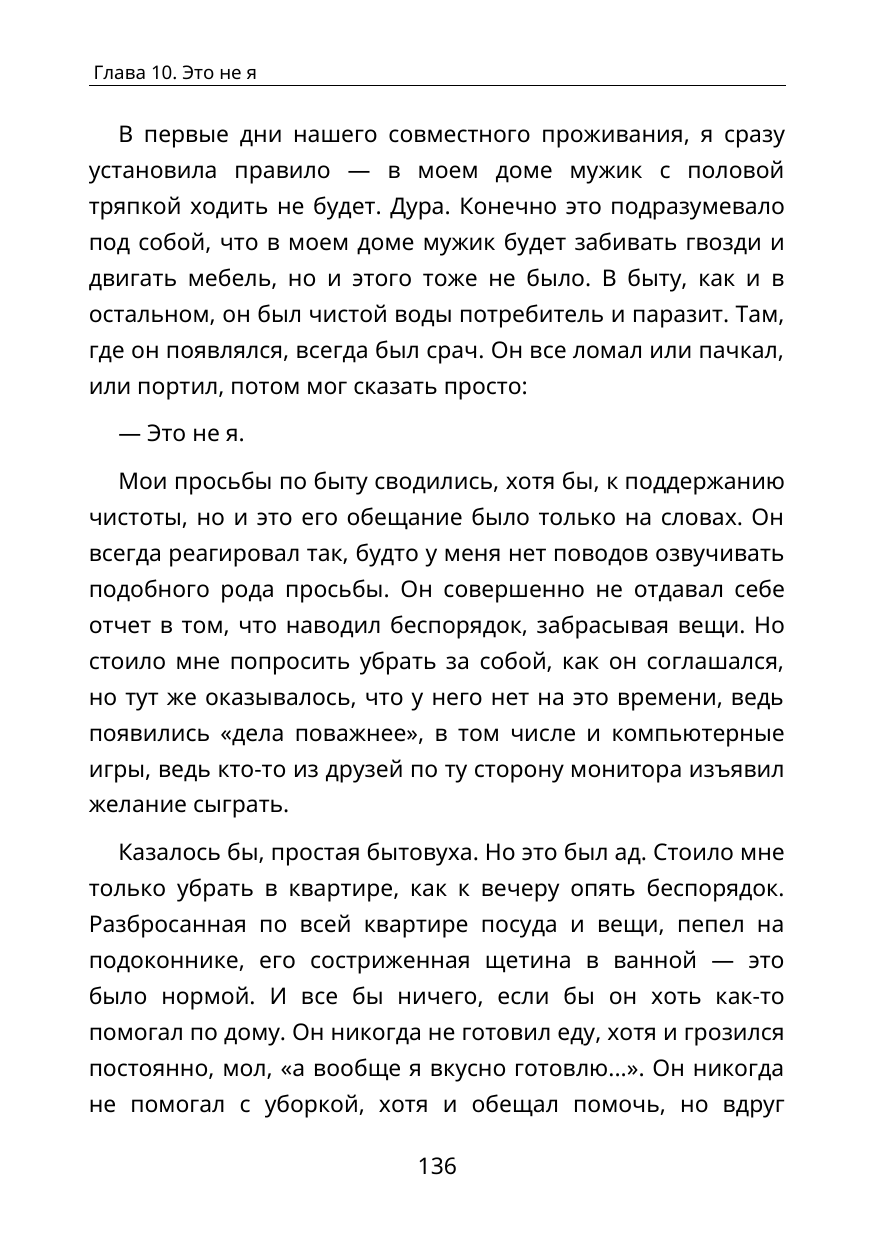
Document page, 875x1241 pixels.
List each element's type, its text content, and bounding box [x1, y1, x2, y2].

text Мои просьбы по быту сводились, хотя бы, к поддержанию чистоты, но и это его обещание было только на словах. Он всегда реагировал так, будто у меня нет поводов озвучивать подобного рода просьбы. Он совершенно не отдавал себе отчет в том, что наводил беспорядок, забрасывая вещи. Но стоило мне попросить убрать за собой, как он соглашался, но тут же оказывалось, что у него нет на это времени, ведь появились «дела поважнее», в том числе и компьютерные игры, ведь кто-то из друзей по ту сторону монитора изъявил желание сыграть. [88, 465, 786, 820]
text Казалось бы, простая бытовуха. Но это был ад. Стоило мне только убрать в квартире, как к вечеру опять беспорядок. Разбросанная по всей квартире посуда и вещи, пепел на подоконнике, его состриженная щетина в ванной — это было нормой. И все бы ничего, если бы он хоть как-то помогал по дому. Он никогда не готовил еду, хотя и грозился постоянно, мол, «а вообще я вкусно готовлю...». Он никогда не помогал с уборкой, хотя и обещал помочь, но вдруг [88, 836, 786, 1119]
text В первые дни нашего совместного проживания, я сразу установила правило — в моем доме мужик с половой тряпкой ходить не будет. Дура. Конечно это подразумевало под собой, что в моем доме мужик будет забивать гвозди и двигать мебель, но и этого тоже не было. В быту, как и в остальном, он был чистой воды потребитель и паразит. Там, где он появлялся, всегда был срач. Он все ломал или пачкал, или портил, потом мог сказать просто: [88, 118, 786, 401]
text — Это не я. [88, 417, 786, 448]
